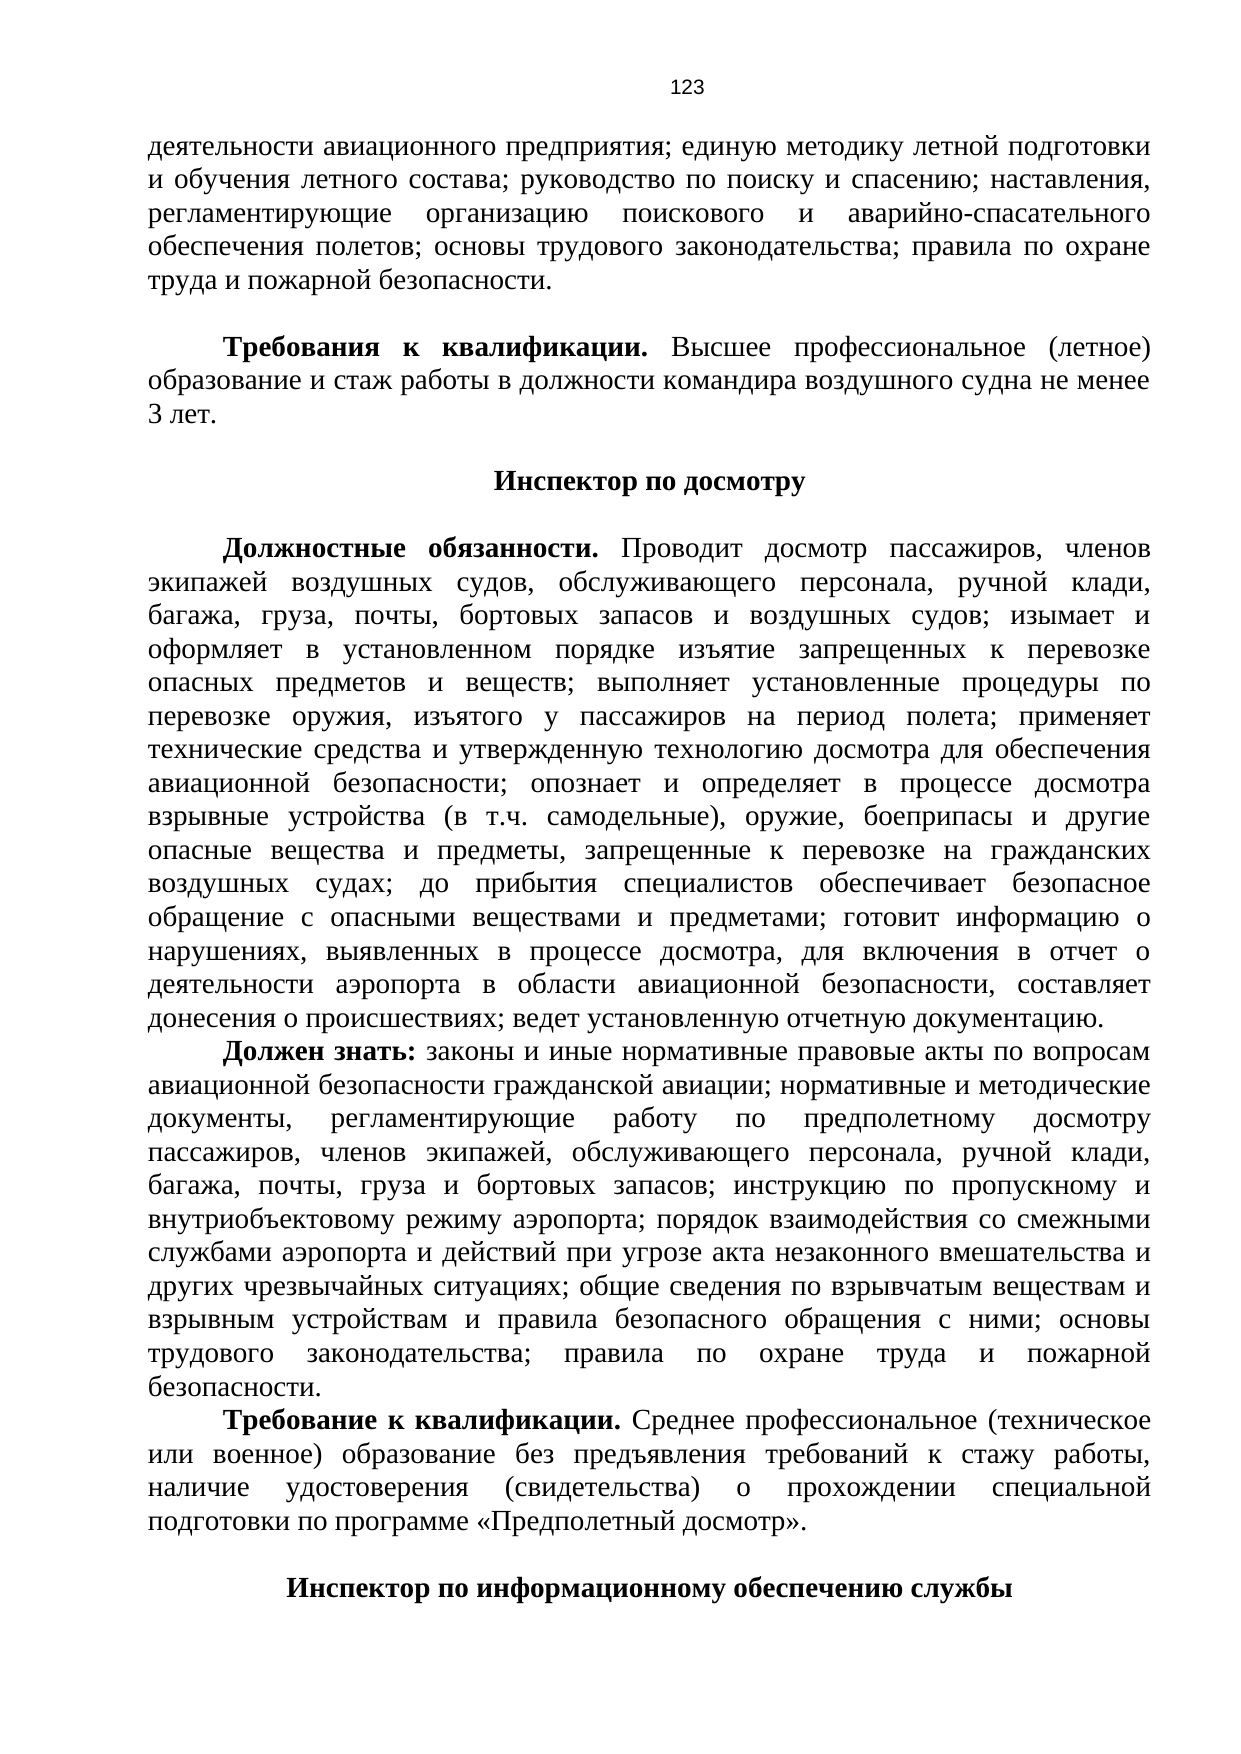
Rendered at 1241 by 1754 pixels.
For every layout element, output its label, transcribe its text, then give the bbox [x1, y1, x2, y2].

text Должностные обязанности. Проводит досмотр пассажиров, членов экипажей воздушных судов, обслуживающего персонала, ручной клади, багажа, груза, почты, бортовых запасов и воздушных судов; изымает и оформляет в установленном порядке изъятие запрещенных к перевозке опасных предметов и веществ; выполняет установленные процедуры по перевозке оружия, изъятого у пассажиров на период полета; применяет технические средства и утвержденную технологию досмотра для обеспечения авиационной безопасности; опознает и определяет в процессе досмотра взрывные устройства (в т.ч. самодельные), оружие, боеприпасы и другие опасные вещества и предметы, запрещенные к перевозке на гражданских воздушных судах; до прибытия специалистов обеспечивает безопасное обращение с опасными веществами и предметами; готовит информацию о нарушениях, выявленных в процессе досмотра, для включения в отчет о деятельности аэропорта в области авиационной безопасности, составляет донесения о происшествиях; ведет установленную отчетную документацию. [148, 530, 1152, 1033]
text Требование к квалификации. Среднее профессиональное (техническое или военное) образование без предъявления требований к стажу работы, наличие удостоверения (свидетельства) о прохождении специальной подготовки по программе «Предполетный досмотр». [148, 1402, 1152, 1536]
subtitle Инспектор по информационному обеспечению службы [148, 1570, 1152, 1603]
text деятельности авиационного предприятия; единую методику летной подготовки и обучения летного состава; руководство по поиску и спасению; наставления, регламентирующие организацию поискового и аварийно-спасательного обеспечения полетов; основы трудового законодательства; правила по охране труда и пожарной безопасности. [148, 128, 1152, 295]
subtitle Инспектор по досмотру [148, 463, 1152, 497]
text Требования к квалификации. Высшее профессиональное (летное) образование и стаж работы в должности командира воздушного судна не менее 3 лет. [148, 329, 1152, 429]
text Должен знать: законы и иные нормативные правовые акты по вопросам авиационной безопасности гражданской авиации; нормативные и методические документы, регламентирующие работу по предполетному досмотру пассажиров, членов экипажей, обслуживающего персонала, ручной клади, багажа, почты, груза и бортовых запасов; инструкцию по пропускному и внутриобъектовому режиму аэропорта; порядок взаимодействия со смежными службами аэропорта и действий при угрозе акта незаконного вмешательства и других чрезвычайных ситуациях; общие сведения по взрывчатым веществам и взрывным устройствам и правила безопасного обращения с ними; основы трудового законодательства; правила по охране труда и пожарной безопасности. [148, 1033, 1152, 1402]
